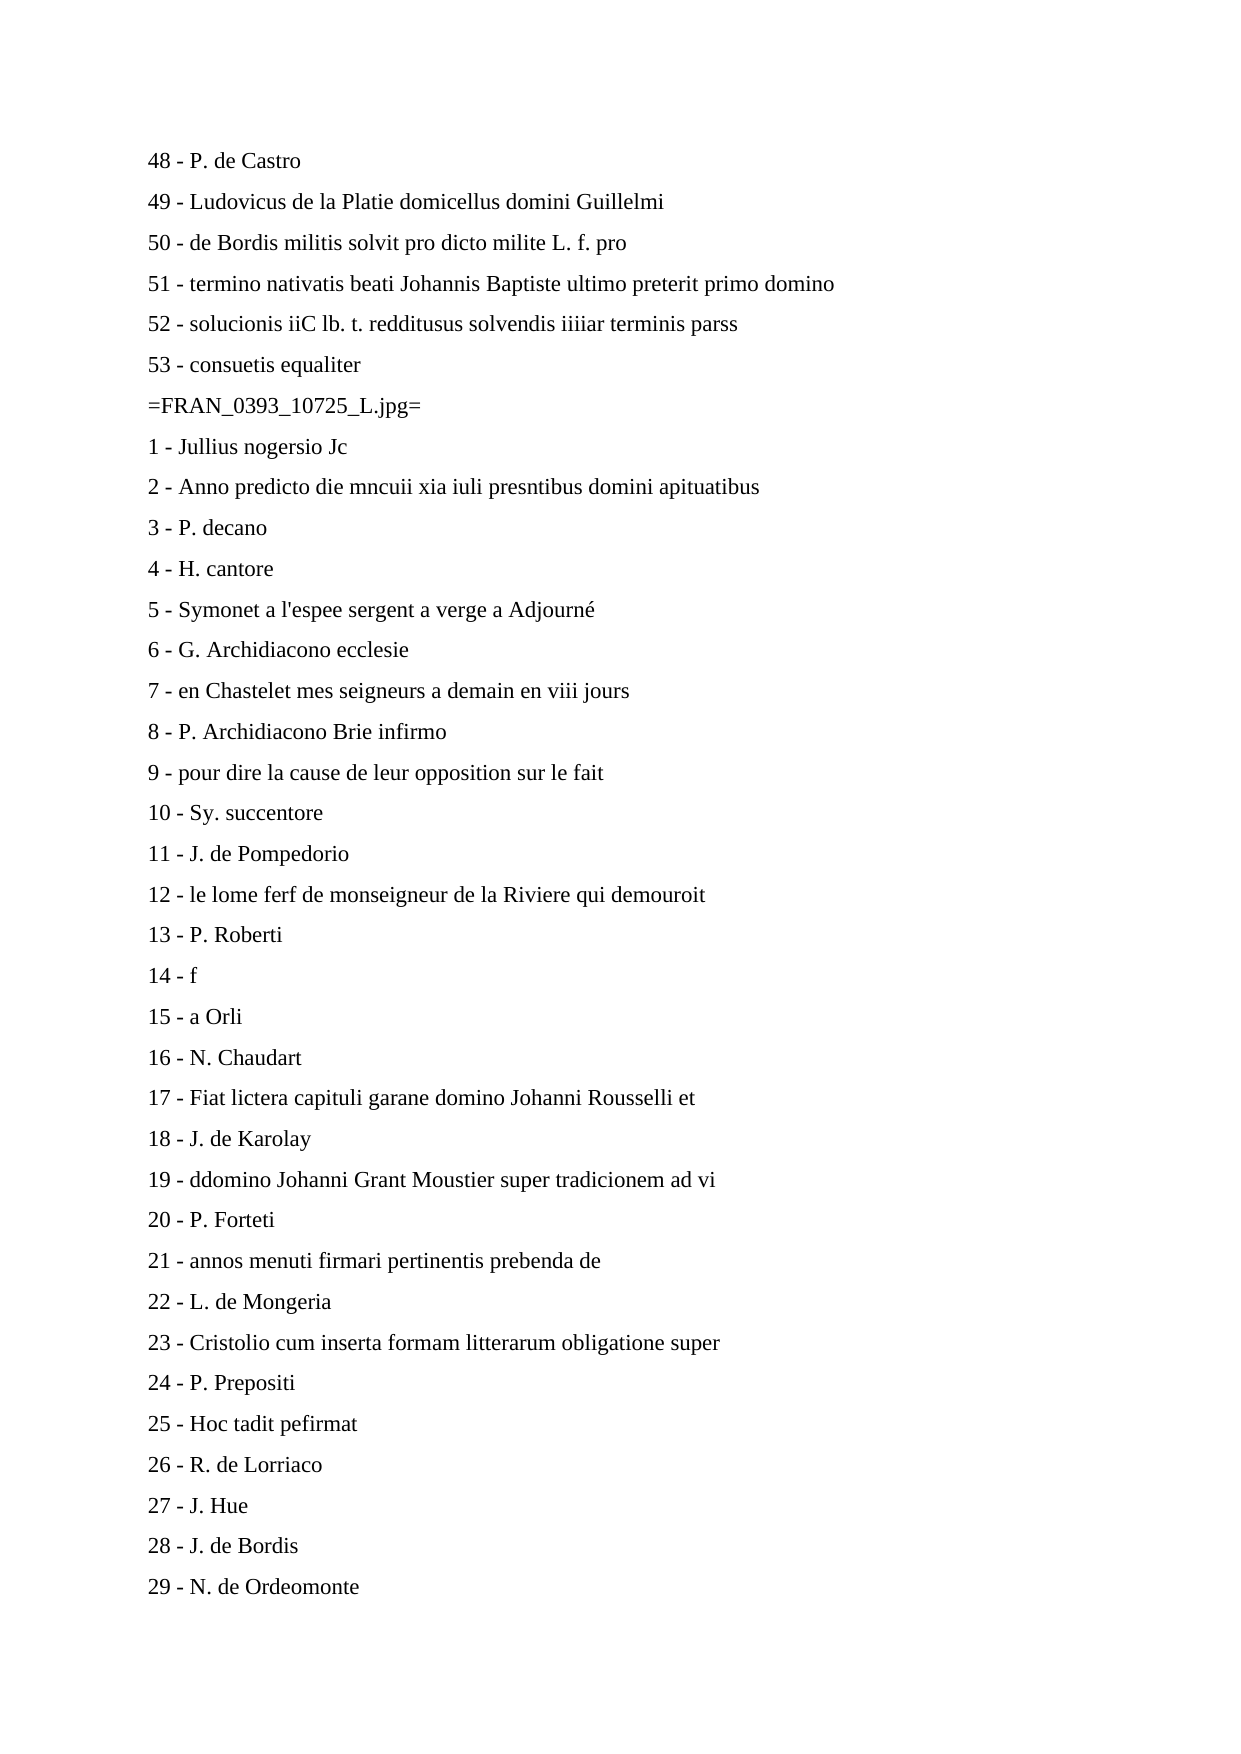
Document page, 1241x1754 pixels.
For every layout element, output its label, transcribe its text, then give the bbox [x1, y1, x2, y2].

text 7 - en Chastelet mes seigneurs a demain en viii jours [148, 677, 1093, 703]
text 29 - N. de Ordeomonte [148, 1573, 1093, 1599]
text 6 - G. Archidiacono ecclesie [148, 636, 1093, 663]
text 21 - annos menuti firmari pertinentis prebenda de [148, 1247, 1093, 1274]
text 18 - J. de Karolay [148, 1125, 1093, 1151]
text 25 - Hoc tadit pefirmat [148, 1410, 1093, 1437]
text 17 - Fiat lictera capituli garane domino Johanni Rousselli et [148, 1084, 1093, 1111]
text 3 - P. decano [148, 514, 1093, 541]
text 9 - pour dire la cause de leur opposition sur le fait [148, 758, 1093, 785]
text 16 - N. Chaudart [148, 1044, 1093, 1070]
text 28 - J. de Bordis [148, 1532, 1093, 1559]
text 5 - Symonet a l'espee sergent a verge a Adjourné [148, 596, 1093, 622]
text 2 - Anno predicto die mncuii xia iuli presntibus domini apituatibus [148, 473, 1093, 500]
text 1 - Jullius nogersio Jc [148, 433, 1093, 459]
text 48 - P. de Castro [148, 148, 1093, 174]
text 49 - Ludovicus de la Platie domicellus domini Guillelmi [148, 188, 1093, 215]
text 53 - consuetis equaliter [148, 351, 1093, 378]
text 50 - de Bordis militis solvit pro dicto milite L. f. pro [148, 229, 1093, 255]
text 27 - J. Hue [148, 1492, 1093, 1518]
text 24 - P. Prepositi [148, 1369, 1093, 1396]
text 52 - solucionis iiC lb. t. redditusus solvendis iiiiar terminis parss [148, 311, 1093, 337]
text 13 - P. Roberti [148, 921, 1093, 948]
text 20 - P. Forteti [148, 1207, 1093, 1233]
text 11 - J. de Pompedorio [148, 840, 1093, 866]
text 22 - L. de Mongeria [148, 1288, 1093, 1314]
text 26 - R. de Lorriaco [148, 1451, 1093, 1477]
text 23 - Cristolio cum inserta formam litterarum obligatione super [148, 1329, 1093, 1355]
text 12 - le lome ferf de monseigneur de la Riviere qui demouroit [148, 881, 1093, 907]
text 4 - H. cantore [148, 555, 1093, 581]
text 14 - f [148, 962, 1093, 988]
text 19 - ddomino Johanni Grant Moustier super tradicionem ad vi [148, 1166, 1093, 1192]
text 51 - termino nativatis beati Johannis Baptiste ultimo preterit primo domino [148, 270, 1093, 296]
text =FRAN_0393_10725_L.jpg= [148, 392, 1093, 418]
text 15 - a Orli [148, 1003, 1093, 1029]
text 10 - Sy. succentore [148, 799, 1093, 826]
text 8 - P. Archidiacono Brie infirmo [148, 718, 1093, 744]
